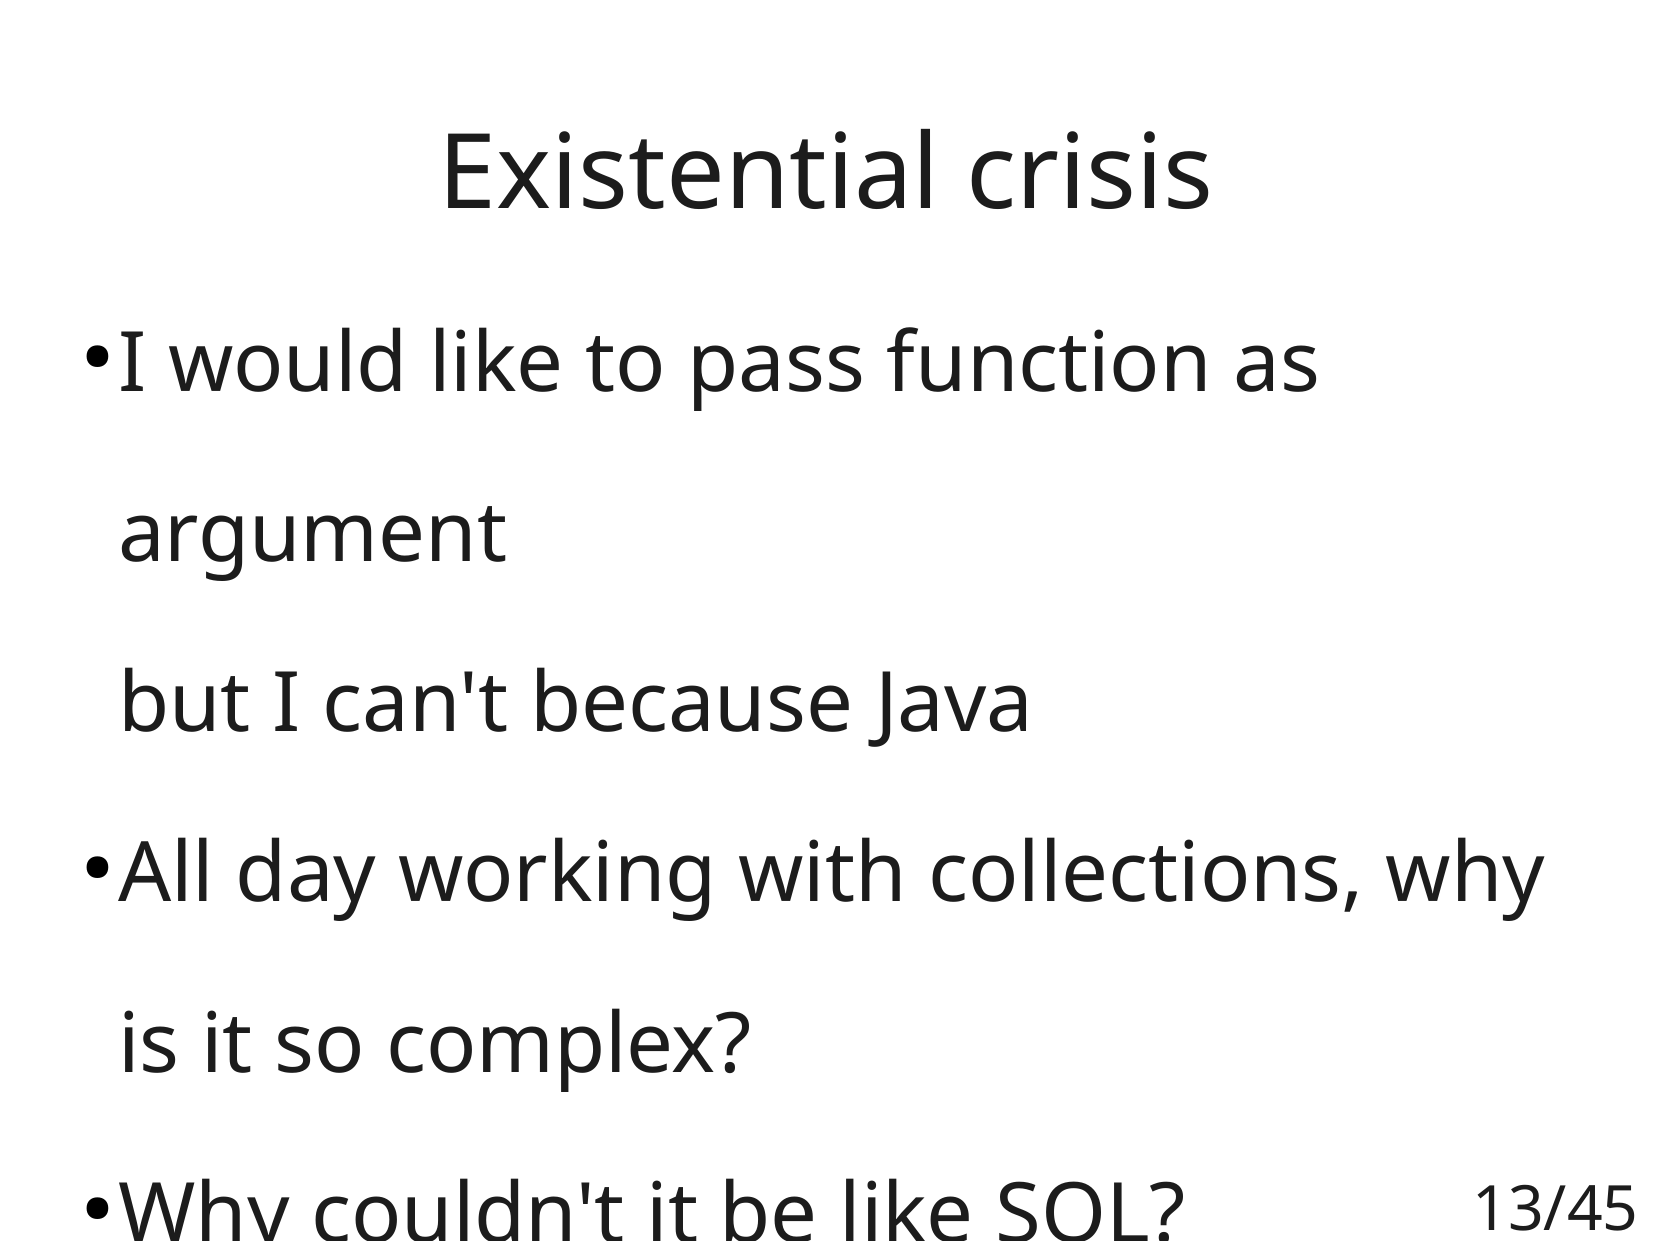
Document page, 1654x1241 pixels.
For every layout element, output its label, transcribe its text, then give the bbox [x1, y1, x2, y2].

text_box <numer>/45 [1071, 1155, 1654, 1241]
subtitle I would like to pass function as argument but I can't because Java All day working with collections, why is it so complex? Why couldn't it be like SQL? [82, 268, 1571, 1131]
title Existential crisis [82, 64, 1571, 268]
